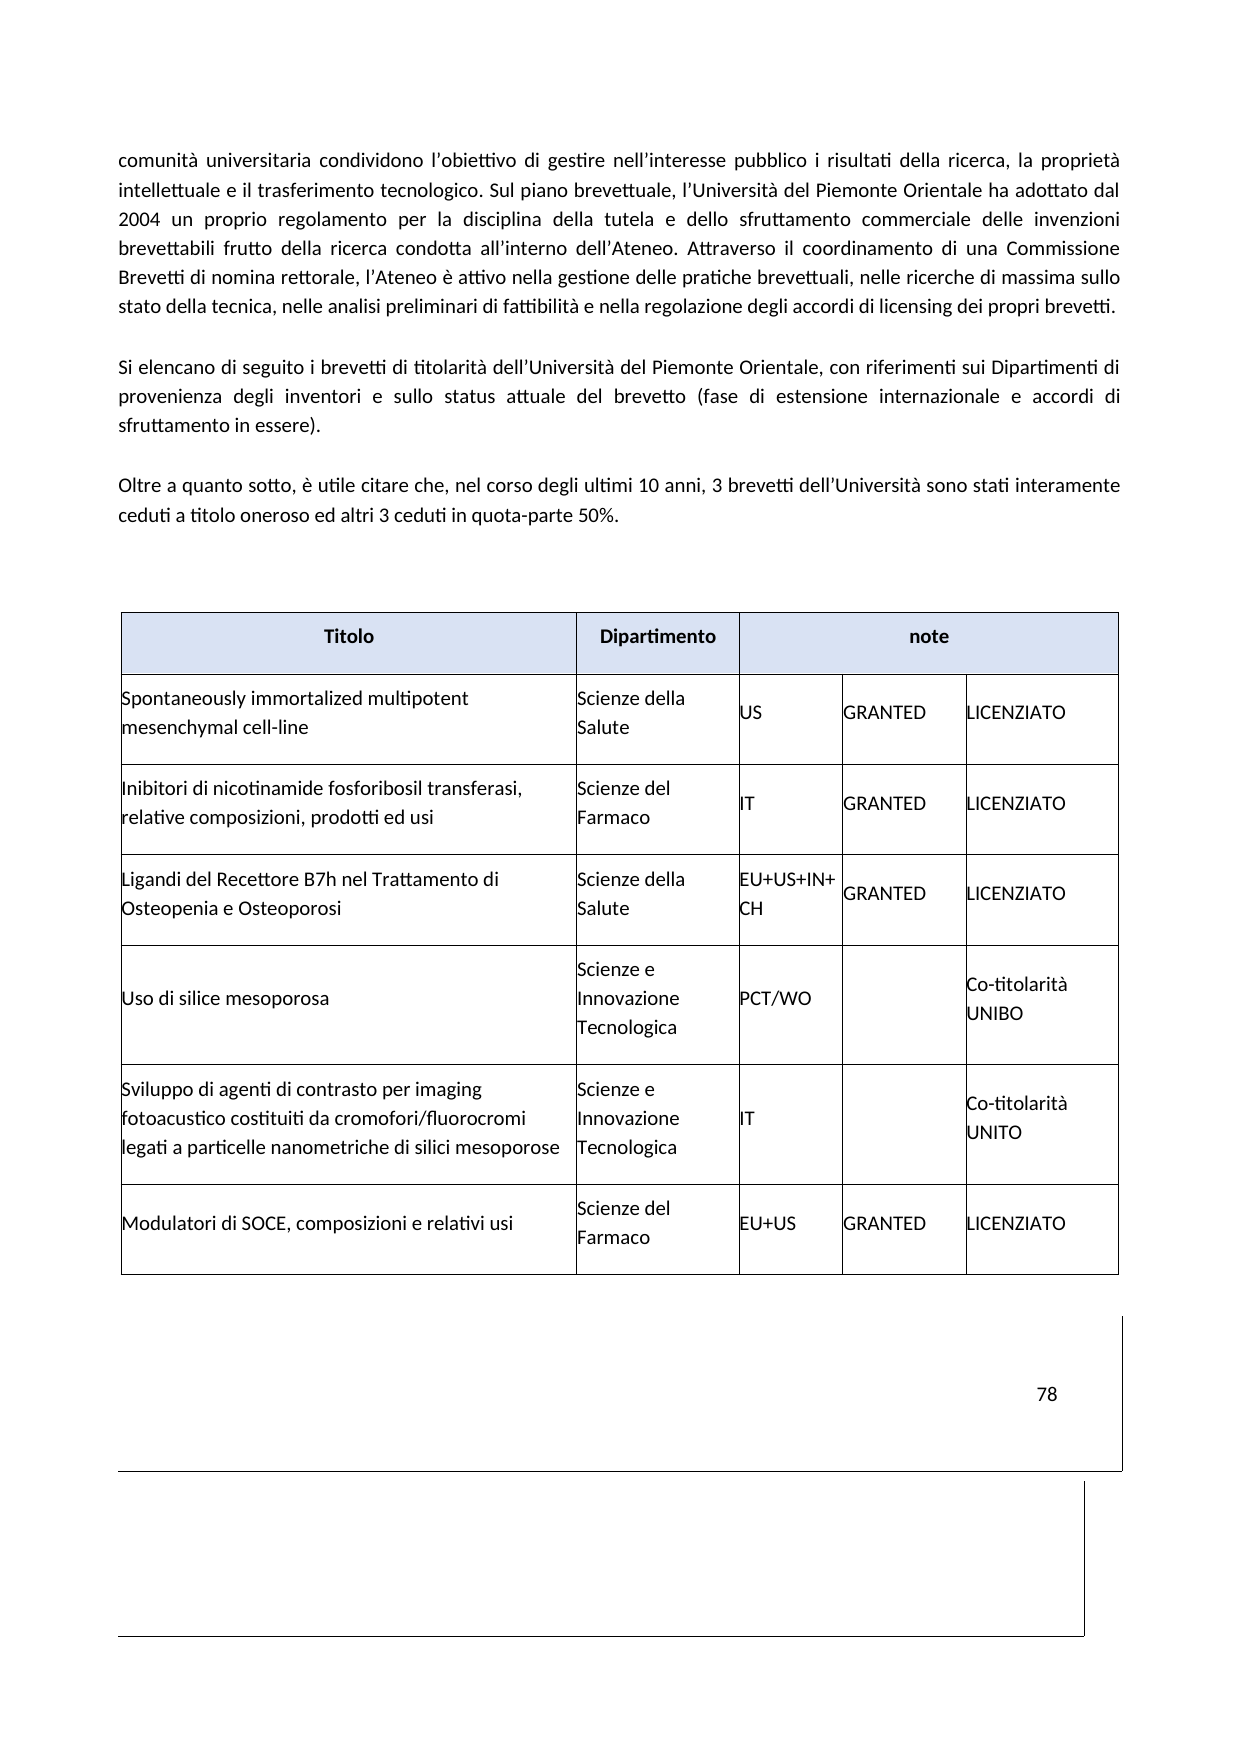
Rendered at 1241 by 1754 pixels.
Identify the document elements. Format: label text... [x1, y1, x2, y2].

table_cell Sviluppo di agenti di contrasto per imaging fotoacustico costituiti da cromofori/fluorocromi legati a particelle nanometriche di silici mesoporose [122, 1065, 576, 1184]
table_cell GRANTED [843, 675, 966, 764]
table_cell [843, 1065, 966, 1184]
table_cell EU+US [740, 1185, 842, 1274]
table_cell LICENZIATO [967, 675, 1118, 764]
table_cell Scienze e Innovazione Tecnologica [577, 1065, 739, 1184]
table_cell Scienze del Farmaco [577, 765, 739, 854]
table_cell Spontaneously immortalized multipotent mesenchymal cell-line [122, 675, 576, 764]
table_cell Uso di silice mesoporosa [122, 946, 576, 1064]
table_cell GRANTED [843, 1185, 966, 1274]
table_cell Co-titolarità UNIBO [967, 946, 1118, 1064]
table_cell Inibitori di nicotinamide fosforibosil transferasi, relative composizioni, prodotti ed usi [122, 765, 576, 854]
text Si elencano di seguito i brevetti di titolarità dell’Università del Piemonte Orientale, con riferimenti sui Dipartimenti di provenienza degli inventori e sullo status attuale del brevetto (fase di estensione internazionale e accordi di sfruttamento in essere). [118, 354, 1122, 438]
table_cell LICENZIATO [967, 1185, 1118, 1274]
table_cell LICENZIATO [967, 855, 1118, 945]
table_cell LICENZIATO [967, 765, 1118, 854]
table_cell Co-titolarità UNITO [967, 1065, 1118, 1184]
table_cell Scienze della Salute [577, 675, 739, 764]
table_cell Scienze e Innovazione Tecnologica [577, 946, 739, 1064]
table_cell Modulatori di SOCE, composizioni e relativi usi [122, 1185, 576, 1274]
text Oltre a quanto sotto, è utile citare che, nel corso degli ultimi 10 anni, 3 brevetti dell’Università sono stati interamente ceduti a titolo oneroso ed altri 3 ceduti in quota-parte 50%. [118, 473, 1122, 527]
table_header note [740, 613, 1118, 673]
table_header Titolo [122, 613, 576, 673]
table_cell Scienze del Farmaco [577, 1185, 739, 1274]
table_cell EU+US+IN+CH [740, 855, 842, 945]
table_cell US [740, 675, 842, 764]
table_cell Ligandi del Recettore B7h nel Trattamento di Osteopenia e Osteoporosi [122, 855, 576, 945]
table_header Dipartimento [577, 613, 739, 673]
table_cell GRANTED [843, 855, 966, 945]
table_cell [843, 946, 966, 1064]
table_cell GRANTED [843, 765, 966, 854]
table_cell IT [740, 1065, 842, 1184]
text comunità universitaria condividono l’obiettivo di gestire nell’interesse pubblico i risultati della ricerca, la proprietà intellettuale e il trasferimento tecnologico. Sul piano brevettuale, l’Università del Piemonte Orientale ha adottato dal 2004 un proprio regolamento per la disciplina della tutela e dello sfruttamento commerciale delle invenzioni brevettabili frutto della ricerca condotta all’interno dell’Ateneo. Attraverso il coordinamento di una Commissione Brevetti di nomina rettorale, l’Ateneo è attivo nella gestione delle pratiche brevettuali, nelle ricerche di massima sullo stato della tecnica, nelle analisi preliminari di fattibilità e nella regolazione degli accordi di licensing dei propri brevetti. [118, 148, 1122, 319]
table_cell Scienze della Salute [577, 855, 739, 945]
table_cell PCT/WO [740, 946, 842, 1064]
table_cell IT [740, 765, 842, 854]
